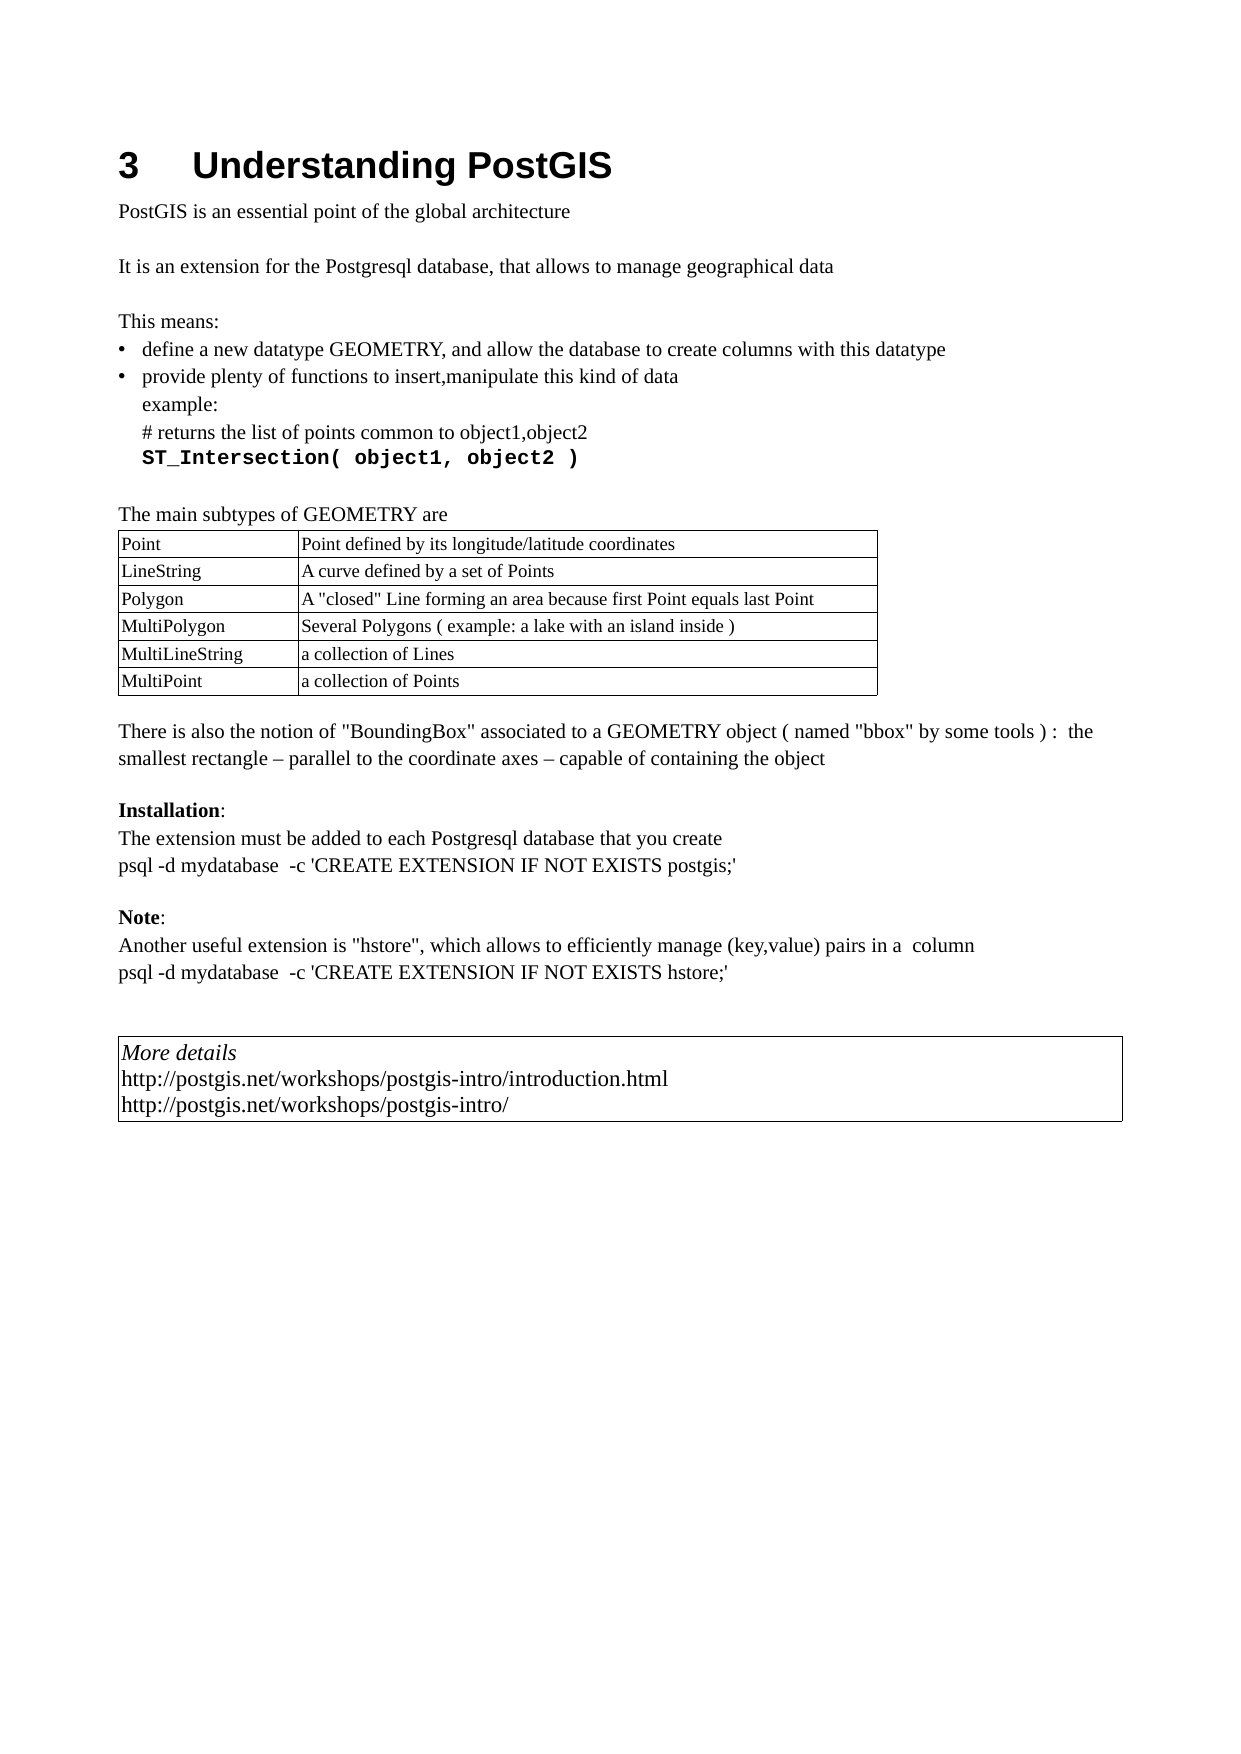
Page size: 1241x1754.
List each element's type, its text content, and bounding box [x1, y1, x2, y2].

text The main subtypes of GEOMETRY are [118, 502, 1122, 526]
text psql -d mydatabase -c 'CREATE EXTENSION IF NOT EXISTS postgis;' [118, 853, 1122, 877]
table_cell MultiLineString [119, 641, 298, 667]
table_cell MultiPolygon [119, 613, 298, 639]
text This means: [118, 309, 1122, 333]
table_cell Polygon [119, 586, 298, 612]
table_cell a collection of Points [299, 668, 877, 694]
table_cell A curve defined by a set of Points [299, 558, 877, 584]
table_cell MultiPoint [119, 668, 298, 694]
text Note: Another useful extension is "hstore", which allows to efficiently manage (key,value) pairs in a column [118, 905, 1122, 957]
table_cell Several Polygons ( example: a lake with an island inside ) [299, 613, 877, 639]
table_cell a collection of Lines [299, 641, 877, 667]
text There is also the notion of "BoundingBox" associated to a GEOMETRY object ( named "bbox" by some tools ) : the smallest rectangle – parallel to the coordinate axes – capable of containing the object [118, 719, 1122, 770]
table_cell LineString [119, 558, 298, 584]
table_header More details http://postgis.net/workshops/postgis-intro/introduction.html http://postgis.net/workshops/postgis-intro/ [119, 1037, 1122, 1121]
text It is an extension for the Postgresql database, that allows to manage geographical data [118, 254, 1122, 278]
table_header Point [119, 531, 298, 557]
list provide plenty of functions to insert,manipulate this kind of data example: # returns the list of points common to object1,object2 ST_Intersection( object1, object2 ) [118, 364, 1122, 471]
text Installation: The extension must be added to each Postgresql database that you create [118, 798, 1122, 850]
table_cell A "closed" Line forming an area because first Point equals last Point [299, 586, 877, 612]
list define a new datatype GEOMETRY, and allow the database to create columns with this datatype [118, 337, 1122, 361]
table_header Point defined by its longitude/latitude coordinates [299, 531, 877, 557]
subtitle Understanding PostGIS [118, 143, 1122, 186]
text PostGIS is an essential point of the global architecture [118, 199, 1122, 223]
text psql -d mydatabase -c 'CREATE EXTENSION IF NOT EXISTS hstore;' [118, 960, 1122, 984]
